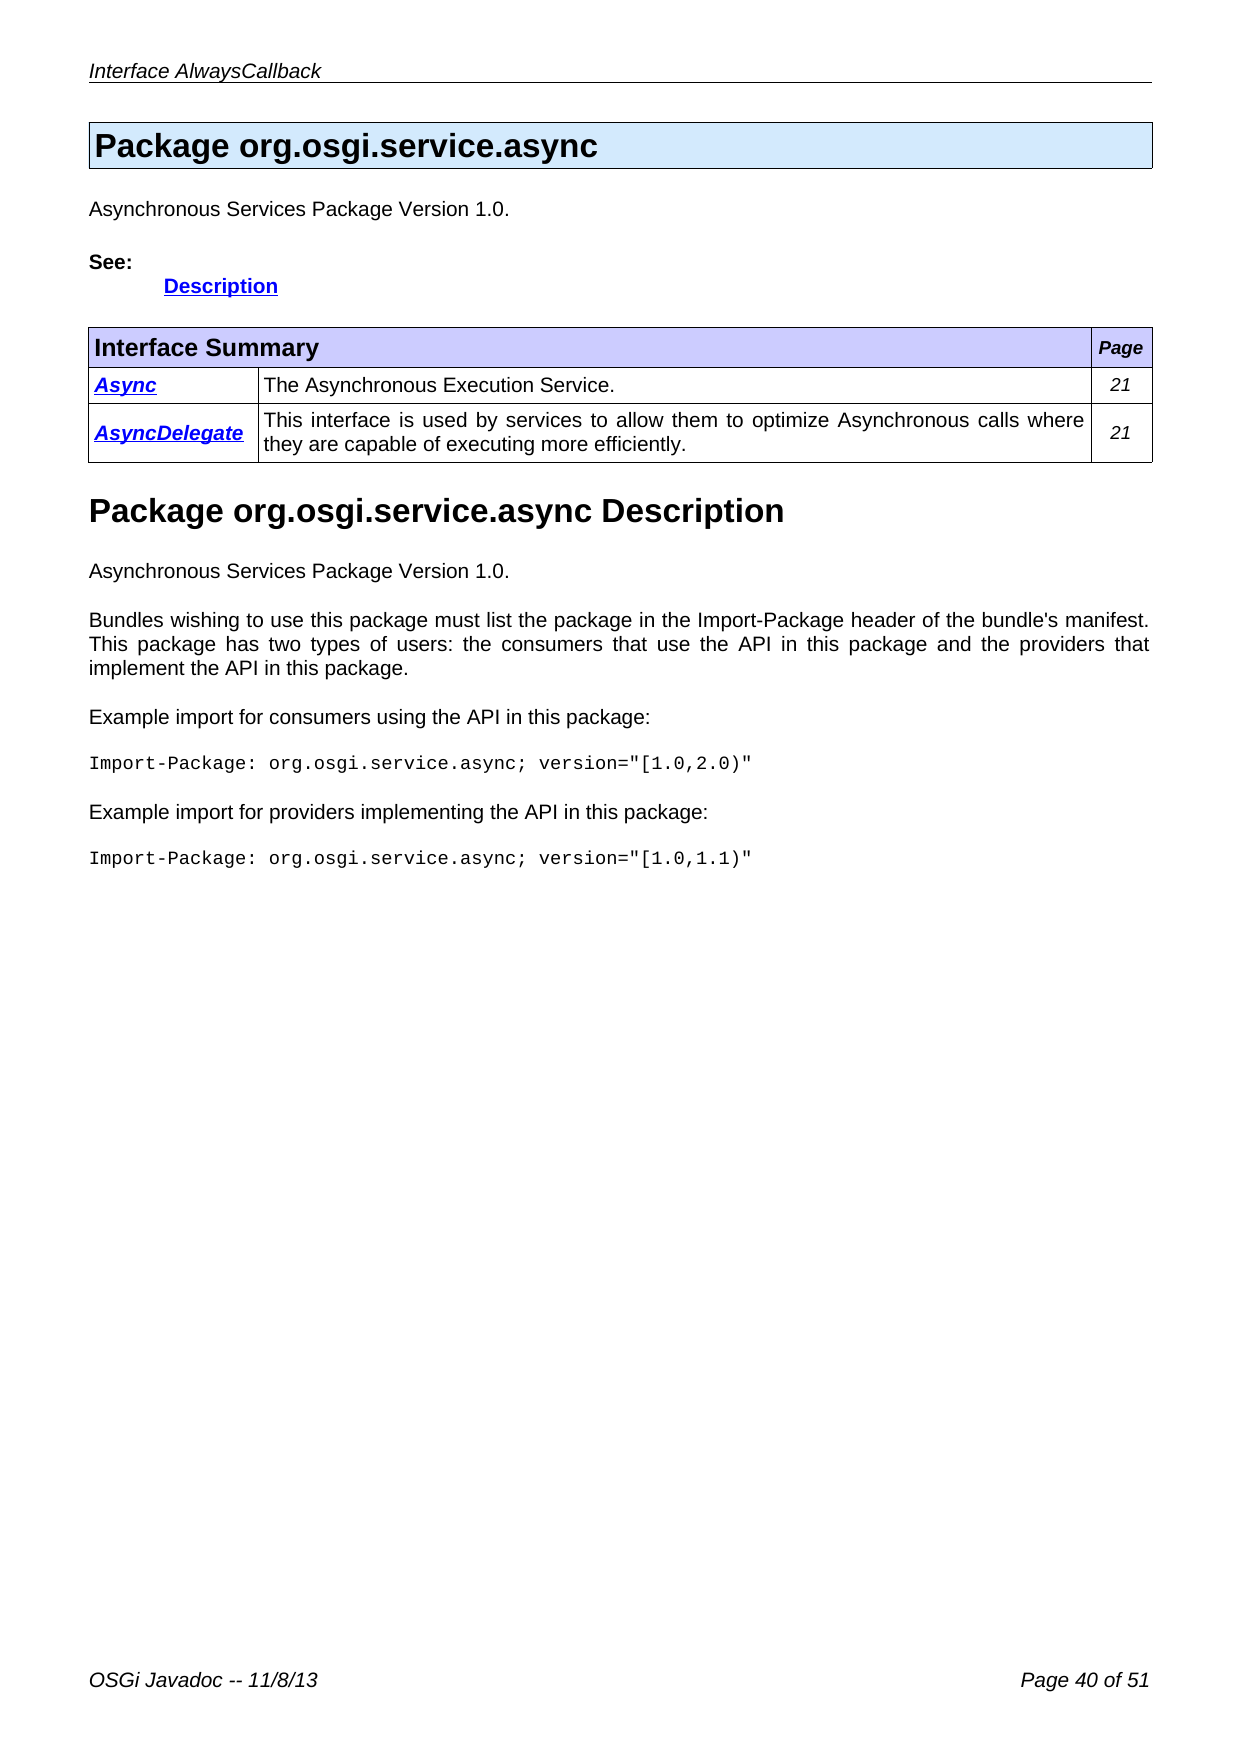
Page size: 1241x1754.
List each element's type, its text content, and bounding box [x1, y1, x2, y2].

table_cell This interface is used by services to allow them to optimize Asynchronous calls where they are capable of executing more efficiently. [259, 404, 1091, 462]
text Asynchronous Services Package Version 1.0. [88, 197, 1152, 221]
table_cell AsyncDelegate [89, 404, 258, 462]
table_header Page [1092, 328, 1152, 367]
text Bundles wishing to use this package must list the package in the Import-Package header of the bundle's manifest. This package has two types of users: the consumers that use the API in this package and the providers that implement the API in this package. [88, 608, 1152, 679]
table_cell The Asynchronous Execution Service. [259, 368, 1091, 403]
text Import-Package: org.osgi.service.async; version="[1.0,1.1)" [88, 849, 1152, 870]
text Description [163, 274, 1152, 298]
text Package org.osgi.service.async Description [88, 491, 1152, 529]
text See: [88, 250, 1152, 274]
text Example import for consumers using the API in this package: [88, 704, 1152, 728]
text Import-Package: org.osgi.service.async; version="[1.0,2.0)" [88, 753, 1152, 775]
subtitle Package org.osgi.service.async [90, 123, 1152, 168]
table_cell [1092, 368, 1152, 403]
table_cell [1092, 404, 1152, 462]
table_cell Async [89, 368, 258, 403]
table_header Interface Summary [89, 328, 1091, 367]
text Example import for providers implementing the API in this package: [88, 800, 1152, 824]
text Asynchronous Services Package Version 1.0. [88, 559, 1152, 583]
